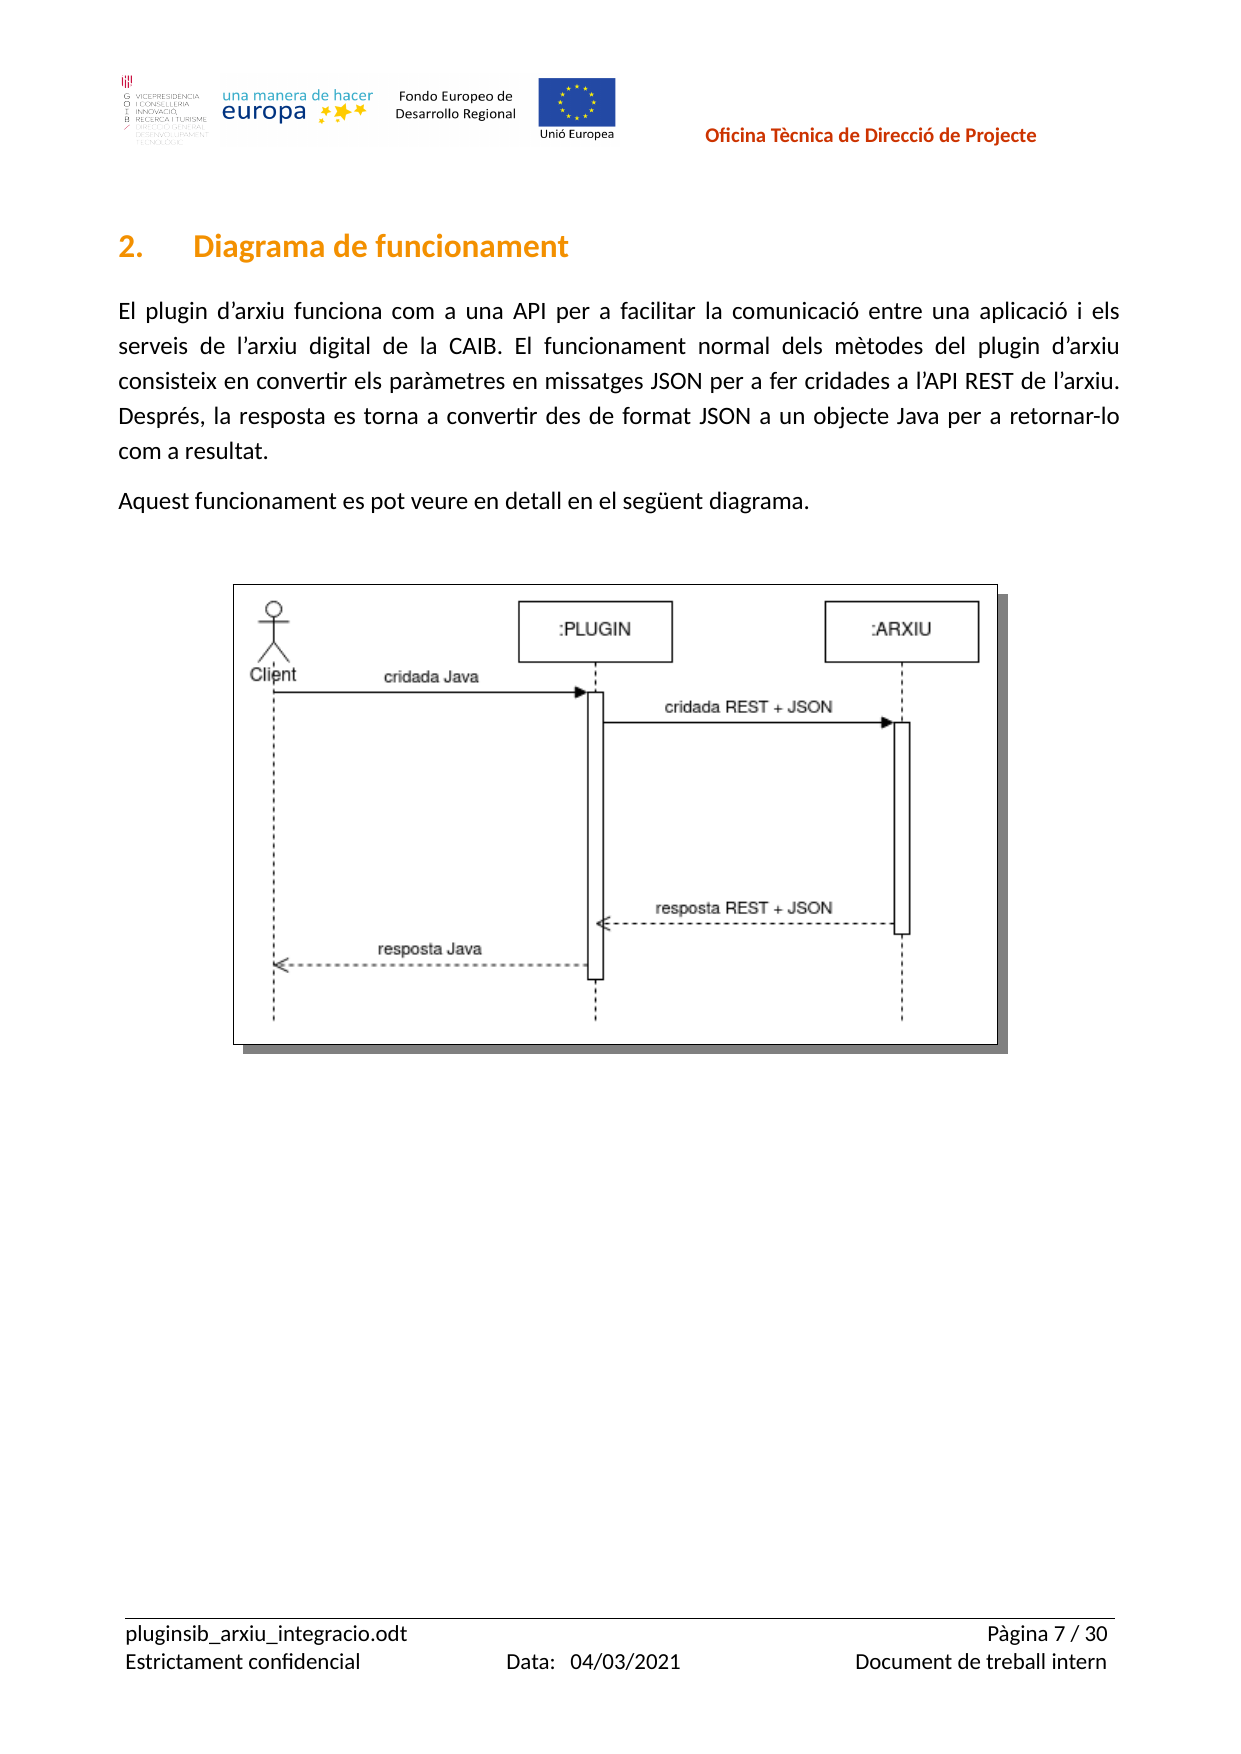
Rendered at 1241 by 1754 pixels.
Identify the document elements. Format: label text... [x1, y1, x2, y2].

subtitle Diagrama de funcionament [118, 225, 1122, 266]
picture [118, 73, 213, 147]
text El plugin d’arxiu funciona com a una API per a facilitar la comunicació entre una aplicació i els serveis de l’arxiu digital de la CAIB. El funcionament normal dels mètodes del plugin d’arxiu consisteix en convertir els paràmetres en missatges JSON per a fer cridades a l’API REST de l’arxiu. Després, la resposta es torna a convertir des de format JSON a un objecte Java per a retornar-lo com a resultat. [118, 295, 1122, 466]
picture [219, 73, 621, 147]
text Aquest funcionament es pot veure en detall en el següent diagrama. [118, 485, 1122, 515]
picture [235, 587, 995, 1041]
